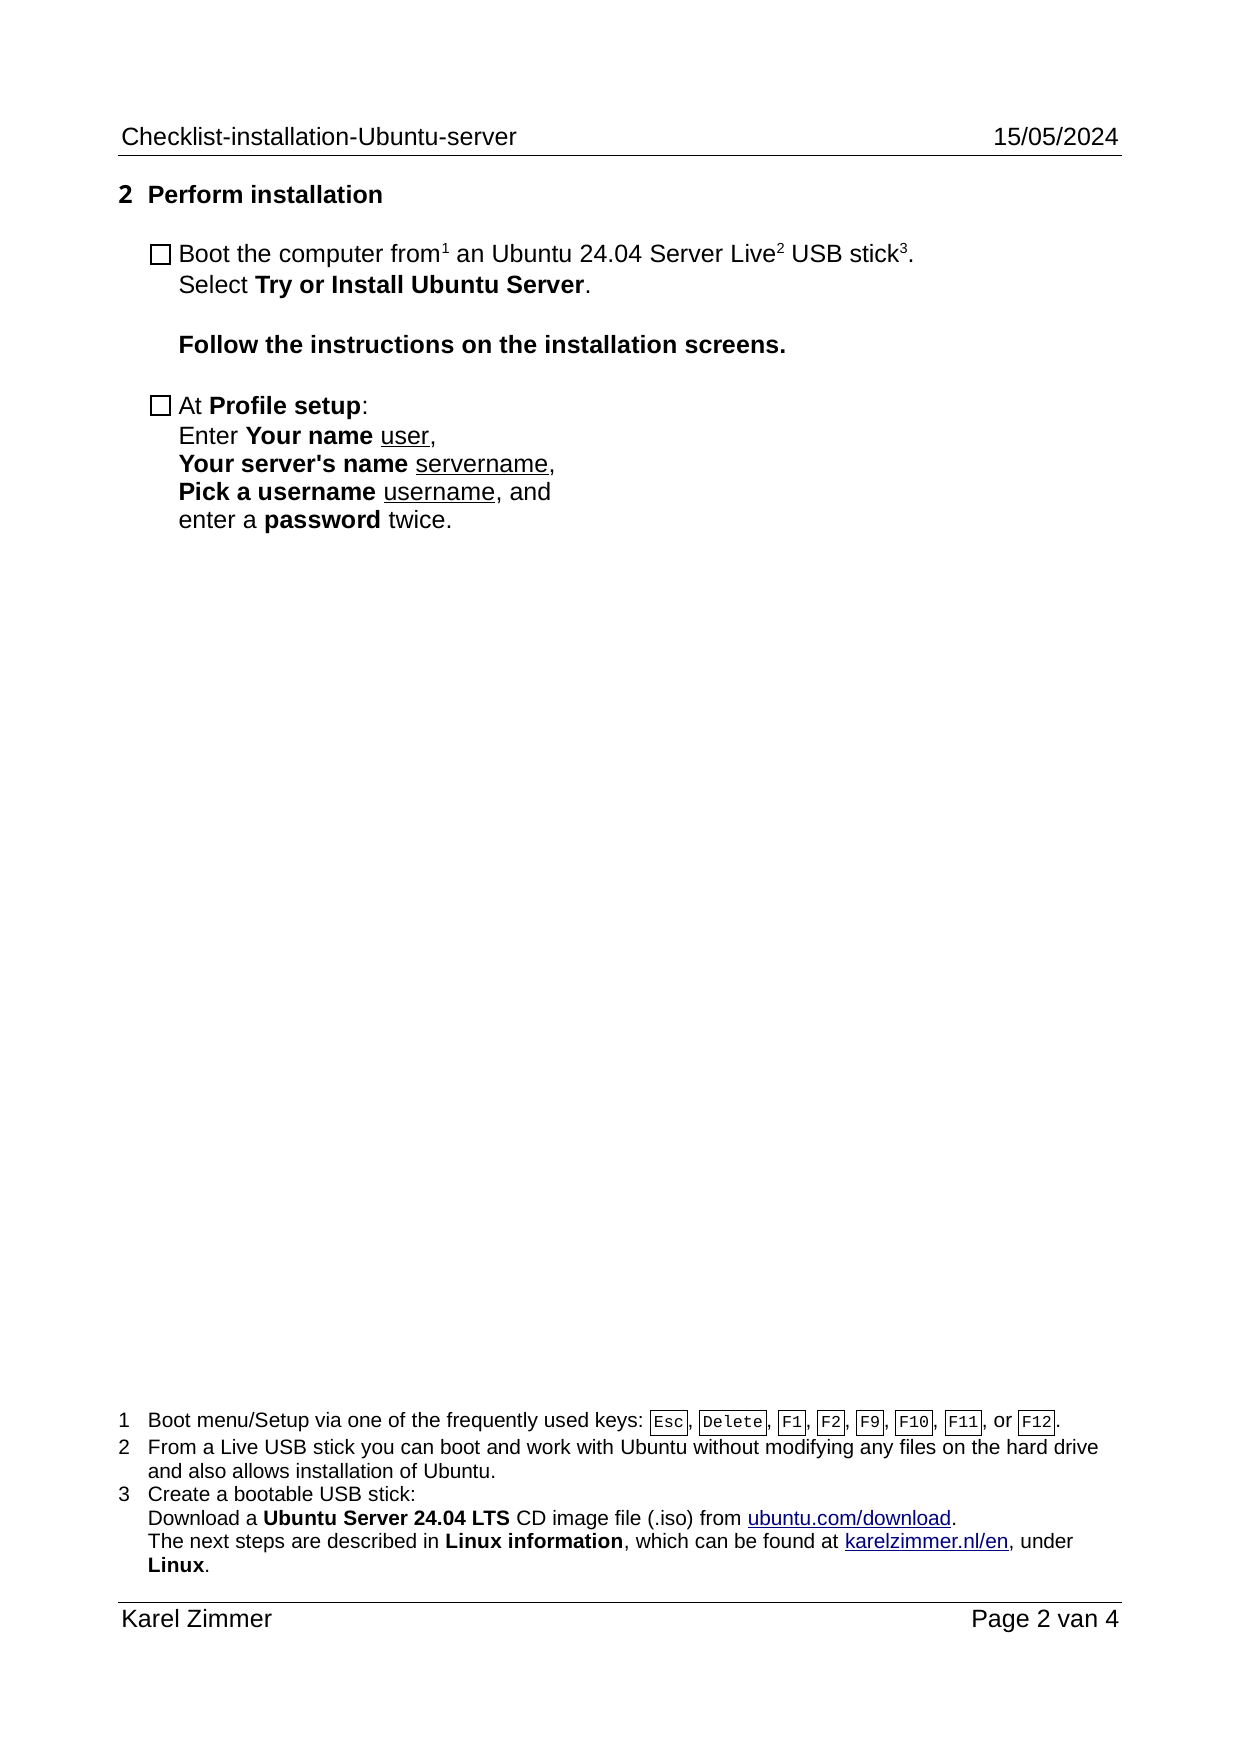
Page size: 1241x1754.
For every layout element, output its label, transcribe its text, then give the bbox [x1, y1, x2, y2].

table_cell At Profile setup: [177, 391, 1122, 421]
table_cell [118, 391, 142, 421]
table_cell [142, 269, 177, 300]
table_header Boot the computer from an Ubuntu 24.04 Server Live USB stick. [177, 239, 1122, 269]
table_cell [118, 330, 142, 360]
table_cell [177, 300, 1122, 330]
table_cell [142, 421, 177, 535]
table_cell Follow the instructions on the installation screens. [177, 330, 1122, 360]
table_cell [118, 300, 142, 330]
table_cell [142, 330, 177, 360]
table_cell [118, 421, 142, 535]
table_cell Select Try or Install Ubuntu Server. [177, 269, 1122, 300]
table_cell [142, 391, 177, 421]
table_cell [177, 360, 1122, 391]
table_cell [142, 300, 177, 330]
table_header [118, 239, 142, 269]
table_header [142, 239, 177, 269]
table_cell [118, 269, 142, 300]
table_cell Enter Your name user, Your server's name servername, Pick a username username, and enter a password twice. [177, 421, 1122, 535]
table_cell [142, 360, 177, 391]
list Perform installation [118, 177, 1122, 211]
table_cell [118, 360, 142, 391]
